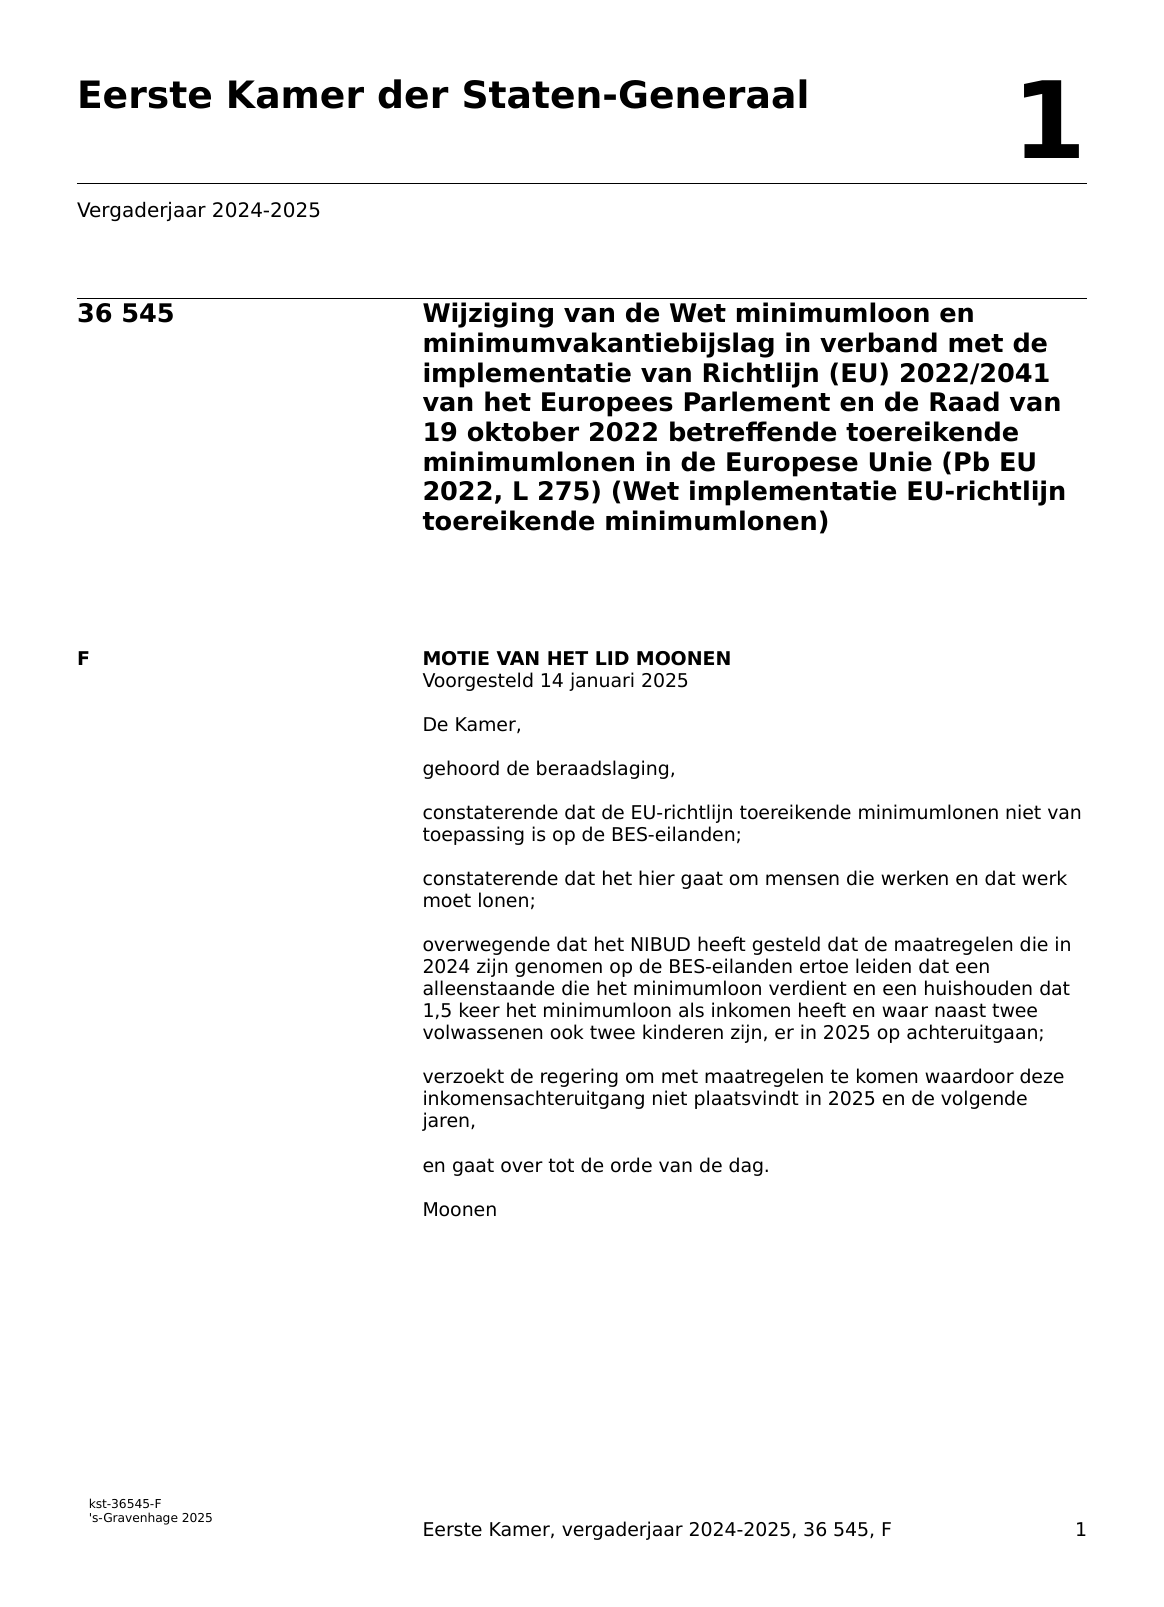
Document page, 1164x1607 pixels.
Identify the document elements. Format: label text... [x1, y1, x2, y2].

subtitle F MOTIE VAN HET LID MOONEN [77, 647, 1087, 669]
table_cell Vergaderjaar 2024-2025 [77, 184, 1087, 298]
text gehoord de beraadslaging, [422, 758, 1087, 780]
text en gaat over tot de orde van de dag. [422, 1154, 1087, 1176]
table_header Eerste Kamer der Staten-Generaal [77, 59, 886, 183]
table_header 1 [886, 59, 1087, 183]
text Voorgesteld 14 januari 2025 [422, 669, 1087, 691]
text verzoekt de regering om met maatregelen te komen waardoor deze inkomensachteruitgang niet plaatsvindt in 2025 en de volgende jaren, [422, 1066, 1087, 1132]
text overwegende dat het NIBUD heeft gesteld dat de maatregelen die in 2024 zijn genomen op de BES-eilanden ertoe leiden dat een alleenstaande die het minimumloon verdient en een huishouden dat 1,5 keer het minimumloon als inkomen heeft en waar naast twee volwassenen ook twee kinderen zijn, er in 2025 op achteruitgaan; [422, 934, 1087, 1044]
text constaterende dat het hier gaat om mensen die werken en dat werk moet lonen; [422, 868, 1087, 912]
text De Kamer, [422, 714, 1087, 736]
subtitle 36 545 Wijziging van de Wet minimumloon en minimumvakantiebijslag in verband met de implementatie van Richtlijn (EU) 2022/2041 van het Europees Parlement en de Raad van 19 oktober 2022 betreffende toereikende minimumlonen in de Europese Unie (Pb EU 2022, L 275) (Wet implementatie EU-richtlijn toereikende minimumlonen) [77, 299, 1087, 536]
text Moonen [422, 1199, 1087, 1221]
text 's-Gravenhage 2025 [88, 1511, 323, 1525]
text kst-36545-F [88, 1497, 323, 1511]
text constaterende dat de EU-richtlijn toereikende minimumlonen niet van toepassing is op de BES-eilanden; [422, 802, 1087, 846]
